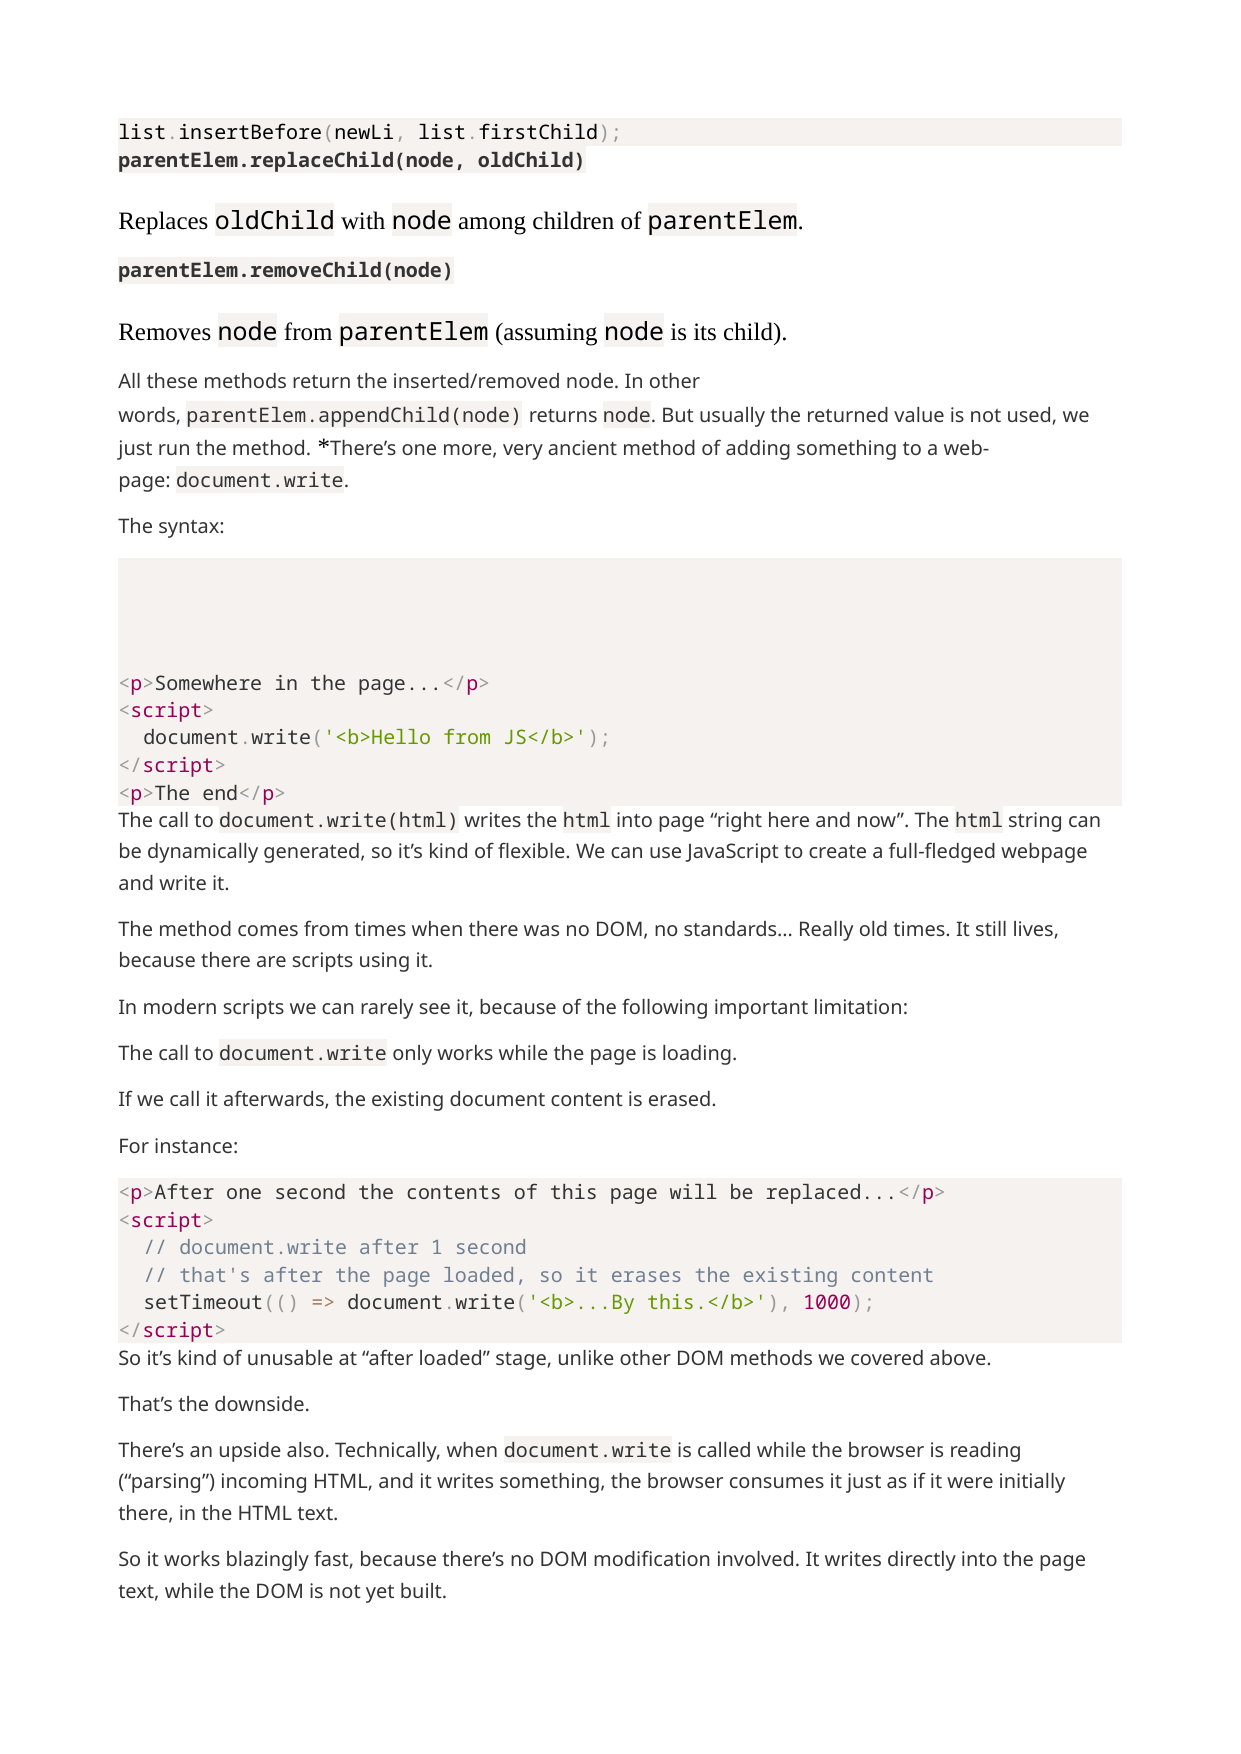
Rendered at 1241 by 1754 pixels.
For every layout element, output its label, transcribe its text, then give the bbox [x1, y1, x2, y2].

text For instance: [118, 1132, 1122, 1159]
text <p>Somewhere in the page...</p> [118, 668, 1122, 696]
text So it’s kind of unusable at “after loaded” stage, unlike other DOM methods we covered above. [118, 1343, 1122, 1371]
text Replaces oldChild with node among children of parentElem. [118, 202, 1122, 236]
text </script> [118, 1316, 1122, 1343]
text So it works blazingly fast, because there’s no DOM modification involved. It writes directly into the page text, while the DOM is not yet built. [118, 1545, 1122, 1604]
text The call to document.write only works while the page is loading. [118, 1039, 1122, 1066]
text </script> [118, 751, 1122, 778]
text <script> [118, 1206, 1122, 1233]
text <p>The end</p> [118, 778, 1122, 806]
text <p>After one second the contents of this page will be replaced...</p> [118, 1178, 1122, 1206]
text setTimeout(() => document.write('<b>...By this.</b>'), 1000); [118, 1288, 1122, 1316]
text Removes node from parentElem (assuming node is its child). [118, 313, 1122, 347]
subtitle parentElem.replaceChild(node, oldChild) [118, 146, 1122, 173]
text If we call it afterwards, the existing document content is erased. [118, 1086, 1122, 1113]
text list.insertBefore(newLi, list.firstChild); [118, 118, 1122, 146]
text // that's after the page loaded, so it erases the existing content [118, 1261, 1122, 1288]
text document.write('<b>Hello from JS</b>'); [118, 723, 1122, 751]
text <script> [118, 696, 1122, 723]
text In modern scripts we can rarely see it, because of the following important limitation: [118, 993, 1122, 1020]
text // document.write after 1 second [118, 1233, 1122, 1261]
text There’s an upside also. Technically, when document.write is called while the browser is reading (“parsing”) incoming HTML, and it writes something, the browser consumes it just as if it were initially there, in the HTML text. [118, 1436, 1122, 1526]
text The call to document.write(html) writes the html into page “right here and now”. The html string can be dynamically generated, so it’s kind of flexible. We can use JavaScript to create a full-fledged webpage and write it. [118, 806, 1122, 896]
text That’s the downside. [118, 1390, 1122, 1417]
text All these methods return the inserted/removed node. In other words, parentElem.appendChild(node) returns node. But usually the returned value is not used, we just run the method. *There’s one more, very ancient method of adding something to a web-page: document.write. [118, 367, 1122, 493]
subtitle parentElem.removeChild(node) [118, 257, 1122, 284]
text The syntax: [118, 512, 1122, 539]
text The method comes from times when there was no DOM, no standards… Really old times. It still lives, because there are scripts using it. [118, 915, 1122, 974]
